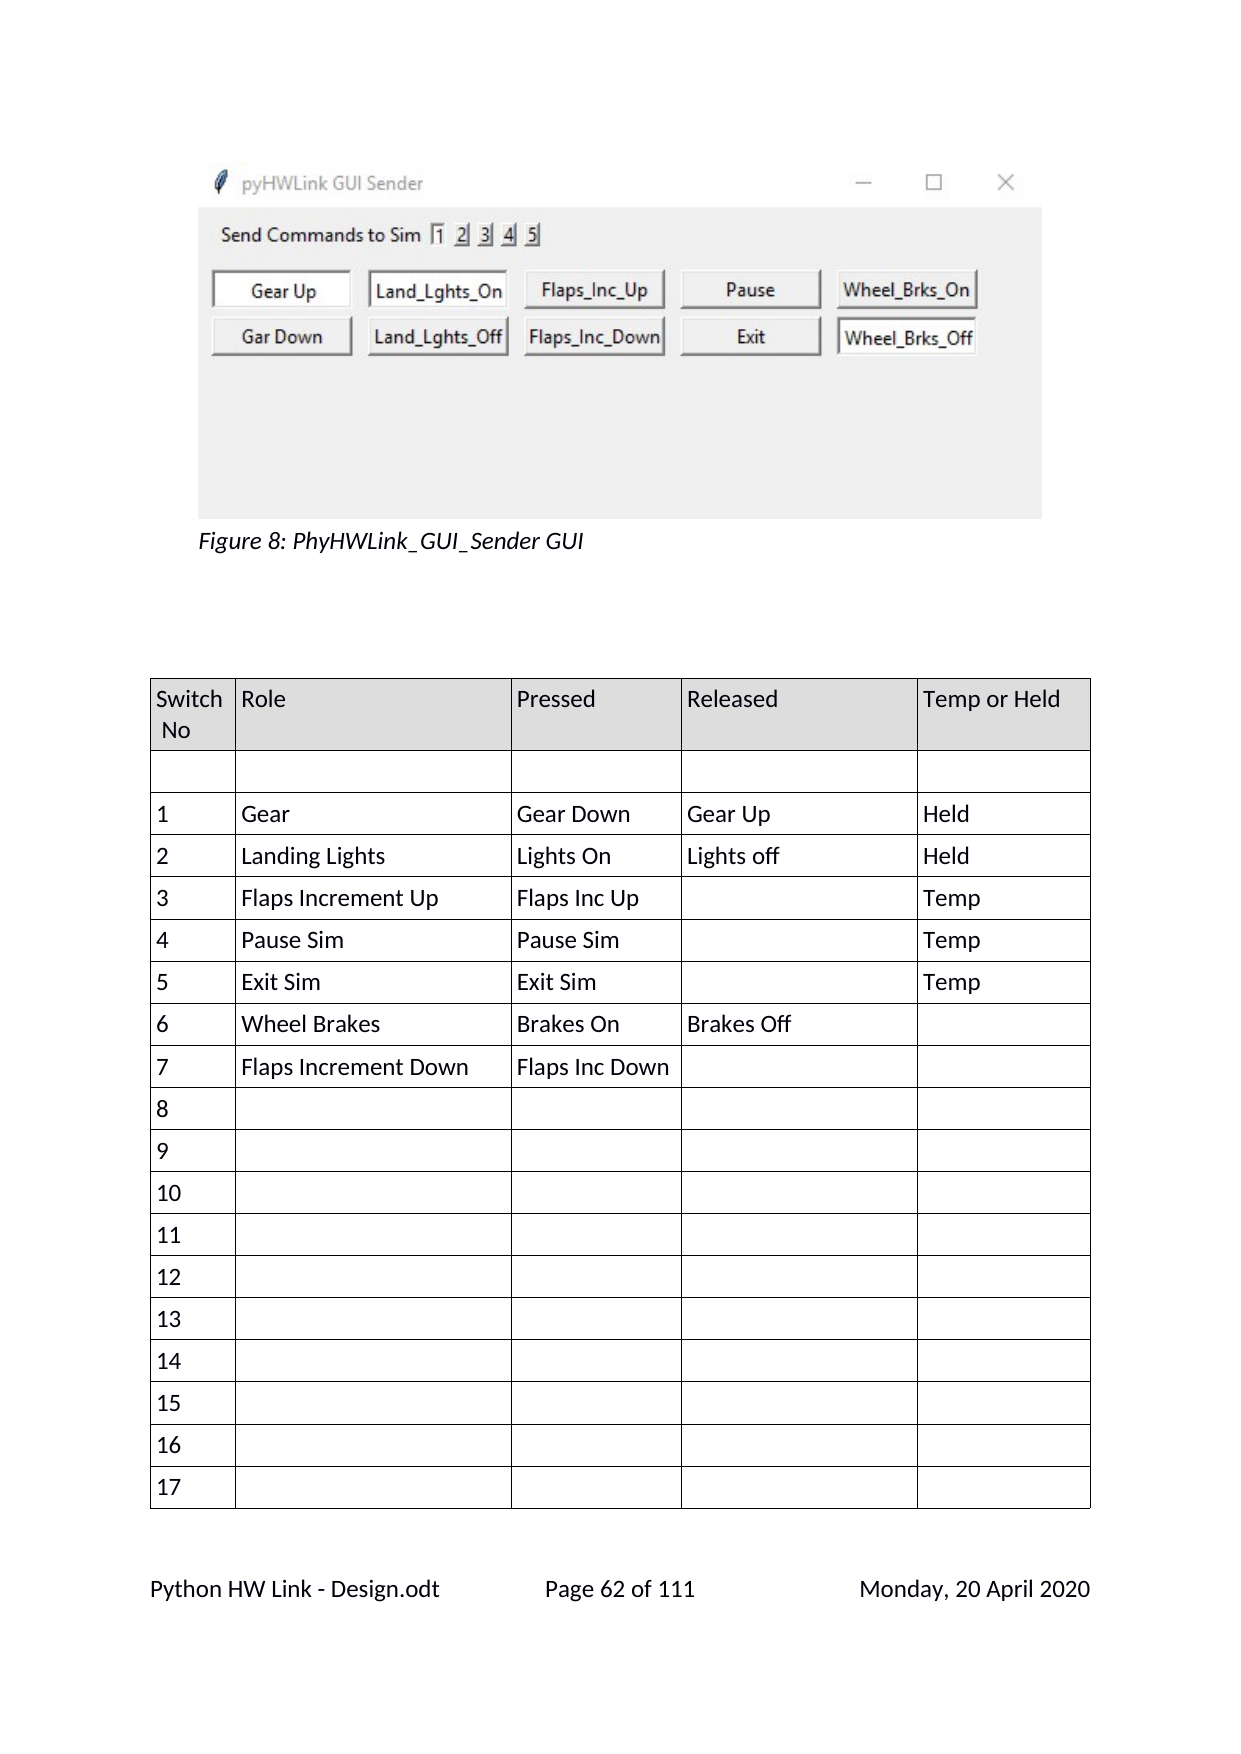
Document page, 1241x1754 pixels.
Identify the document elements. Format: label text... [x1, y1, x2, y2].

table_cell 9 [151, 1130, 235, 1171]
table_cell [682, 877, 917, 918]
table_cell [682, 1256, 917, 1297]
table_cell Temp [918, 962, 1090, 1003]
table_cell Lights off [682, 835, 917, 876]
table_cell [236, 1425, 511, 1466]
table_cell [682, 1425, 917, 1466]
table_cell [682, 751, 917, 792]
table_cell 17 [151, 1467, 235, 1508]
table_cell Exit Sim [512, 962, 681, 1003]
table_cell [512, 1172, 681, 1213]
table_cell [512, 1467, 681, 1508]
table_cell 12 [151, 1256, 235, 1297]
table_cell [512, 1382, 681, 1423]
table_cell [512, 1214, 681, 1255]
table_cell Landing Lights [236, 835, 511, 876]
text Figure 8: PhyHWLink_GUI_Sender GUI [198, 519, 1042, 556]
table_cell [918, 1130, 1090, 1171]
table_header Role [236, 679, 511, 750]
table_cell Wheel Brakes [236, 1004, 511, 1045]
table_cell [236, 1088, 511, 1129]
table_cell Exit Sim [236, 962, 511, 1003]
table_cell Flaps Inc Up [512, 877, 681, 918]
table_cell [918, 1340, 1090, 1381]
table_cell [682, 1130, 917, 1171]
table_cell 6 [151, 1004, 235, 1045]
table_cell [918, 1256, 1090, 1297]
table_cell 5 [151, 962, 235, 1003]
table_cell 7 [151, 1046, 235, 1087]
table_cell [512, 1130, 681, 1171]
table_cell Temp [918, 877, 1090, 918]
table_cell [236, 1340, 511, 1381]
table_header Temp or Held [918, 679, 1090, 750]
picture [198, 162, 1042, 519]
table_cell [512, 1298, 681, 1339]
table_cell Gear [236, 793, 511, 834]
table_cell Flaps Increment Up [236, 877, 511, 918]
table_cell [918, 1088, 1090, 1129]
table_header Switch No [151, 679, 235, 750]
table_cell 15 [151, 1382, 235, 1423]
table_cell 8 [151, 1088, 235, 1129]
table_cell [682, 1214, 917, 1255]
table_cell [236, 1298, 511, 1339]
table_cell [918, 1172, 1090, 1213]
table_cell Flaps Inc Down [512, 1046, 681, 1087]
table_cell [918, 751, 1090, 792]
table_cell 1 [151, 793, 235, 834]
table_cell Flaps Increment Down [236, 1046, 511, 1087]
table_cell Gear Up [682, 793, 917, 834]
table_cell 10 [151, 1172, 235, 1213]
table_header Released [682, 679, 917, 750]
table_cell [512, 751, 681, 792]
table_cell Held [918, 835, 1090, 876]
table_cell Brakes On [512, 1004, 681, 1045]
table_cell [918, 1382, 1090, 1423]
table_cell Lights On [512, 835, 681, 876]
table_cell [682, 962, 917, 1003]
table_cell [236, 751, 511, 792]
table_cell [236, 1172, 511, 1213]
table_cell [236, 1130, 511, 1171]
table_cell [151, 751, 235, 792]
table_cell Temp [918, 920, 1090, 961]
table_header Pressed [512, 679, 681, 750]
table_cell [918, 1214, 1090, 1255]
table_cell [682, 1340, 917, 1381]
table_cell [682, 1298, 917, 1339]
table_cell [512, 1425, 681, 1466]
table_cell Brakes Off [682, 1004, 917, 1045]
table_cell [512, 1256, 681, 1297]
table_cell 16 [151, 1425, 235, 1466]
table_cell [682, 1088, 917, 1129]
table_cell [236, 1382, 511, 1423]
table_cell [682, 920, 917, 961]
table_cell Pause Sim [236, 920, 511, 961]
table_cell [918, 1425, 1090, 1466]
table_cell [918, 1467, 1090, 1508]
table_cell [918, 1004, 1090, 1045]
table_cell 3 [151, 877, 235, 918]
table_cell 14 [151, 1340, 235, 1381]
table_cell 11 [151, 1214, 235, 1255]
table_cell [512, 1340, 681, 1381]
table_cell Gear Down [512, 793, 681, 834]
table_cell 13 [151, 1298, 235, 1339]
table_cell Pause Sim [512, 920, 681, 961]
table_cell 4 [151, 920, 235, 961]
table_cell [236, 1256, 511, 1297]
table_cell [682, 1467, 917, 1508]
table_cell [512, 1088, 681, 1129]
table_cell [918, 1298, 1090, 1339]
table_cell [682, 1382, 917, 1423]
table_cell [918, 1046, 1090, 1087]
table_cell 2 [151, 835, 235, 876]
table_cell Held [918, 793, 1090, 834]
table_cell [236, 1214, 511, 1255]
table_cell [682, 1172, 917, 1213]
table_cell [236, 1467, 511, 1508]
table_cell [682, 1046, 917, 1087]
